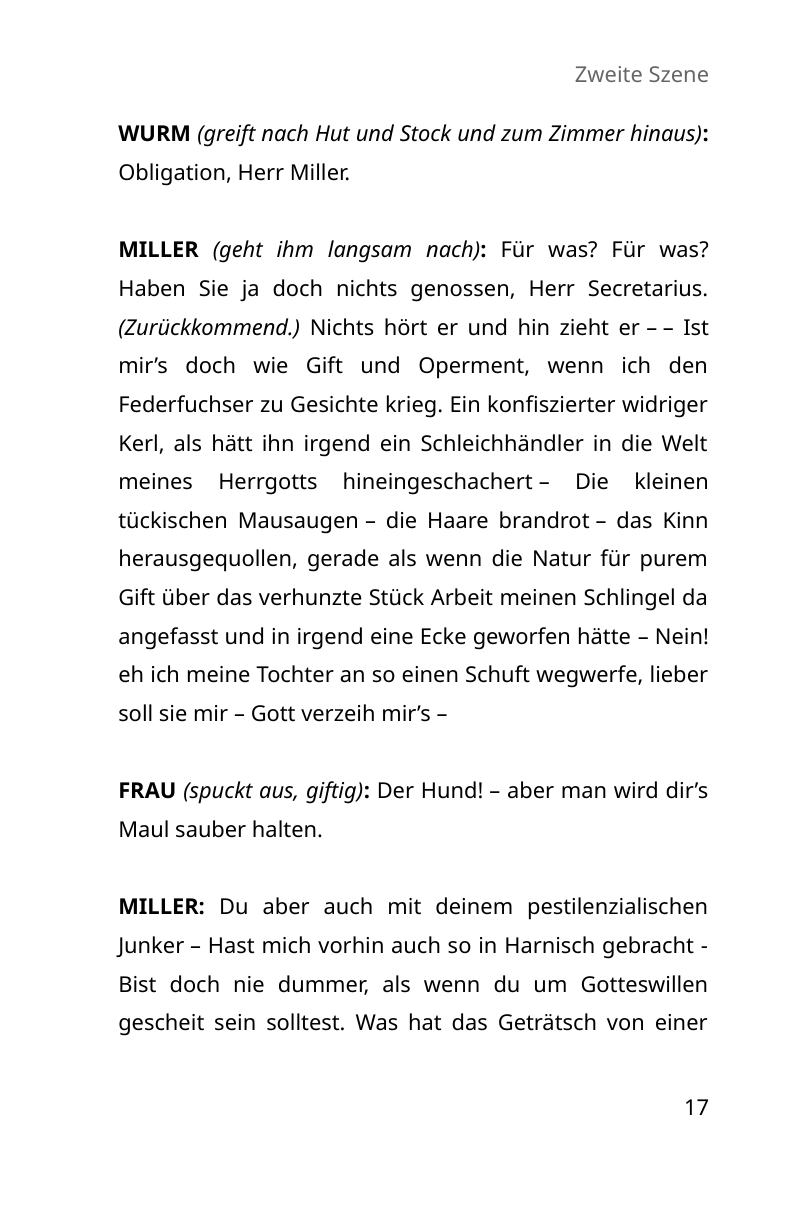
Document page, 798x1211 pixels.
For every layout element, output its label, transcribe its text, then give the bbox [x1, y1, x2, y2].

text MILLER: Du aber auch mit deinem pestilenzialischen Junker – Hast mich vorhin auch so in Harnisch gebracht - Bist doch nie dummer, als wenn du um Gotteswillen gescheit sein solltest. Was hat das Geträtsch von einer [118, 864, 709, 1037]
text MILLER (geht ihm langsam nach): Für was? Für was? Haben Sie ja doch nichts genossen, Herr Secretarius. (Zurückkommend.) Nichts hört er und hin zieht er – – Ist mir’s doch wie Gift und Operment, wenn ich den Federfuchser zu Gesichte krieg. Ein konfiszierter widriger Kerl, als hätt ihn irgend ein Schleichhändler in die Welt meines Herrgotts hineingeschachert – Die kleinen tückischen Mausaugen – die Haare brandrot – das Kinn herausgequollen, gerade als wenn die Natur für purem Gift über das verhunzte Stück Arbeit meinen Schlingel da angefasst und in irgend eine Ecke geworfen hätte – Nein! eh ich meine Tochter an so einen Schuft wegwerfe, lieber soll sie mir – Gott verzeih mir’s – [118, 207, 709, 728]
text WURM (greift nach Hut und Stock und zum Zimmer hinaus): Obligation, Herr Miller. [118, 118, 709, 187]
text FRAU (spuckt aus, giftig): Der Hund! – aber man wird dir’s Maul sauber halten. [118, 748, 709, 844]
